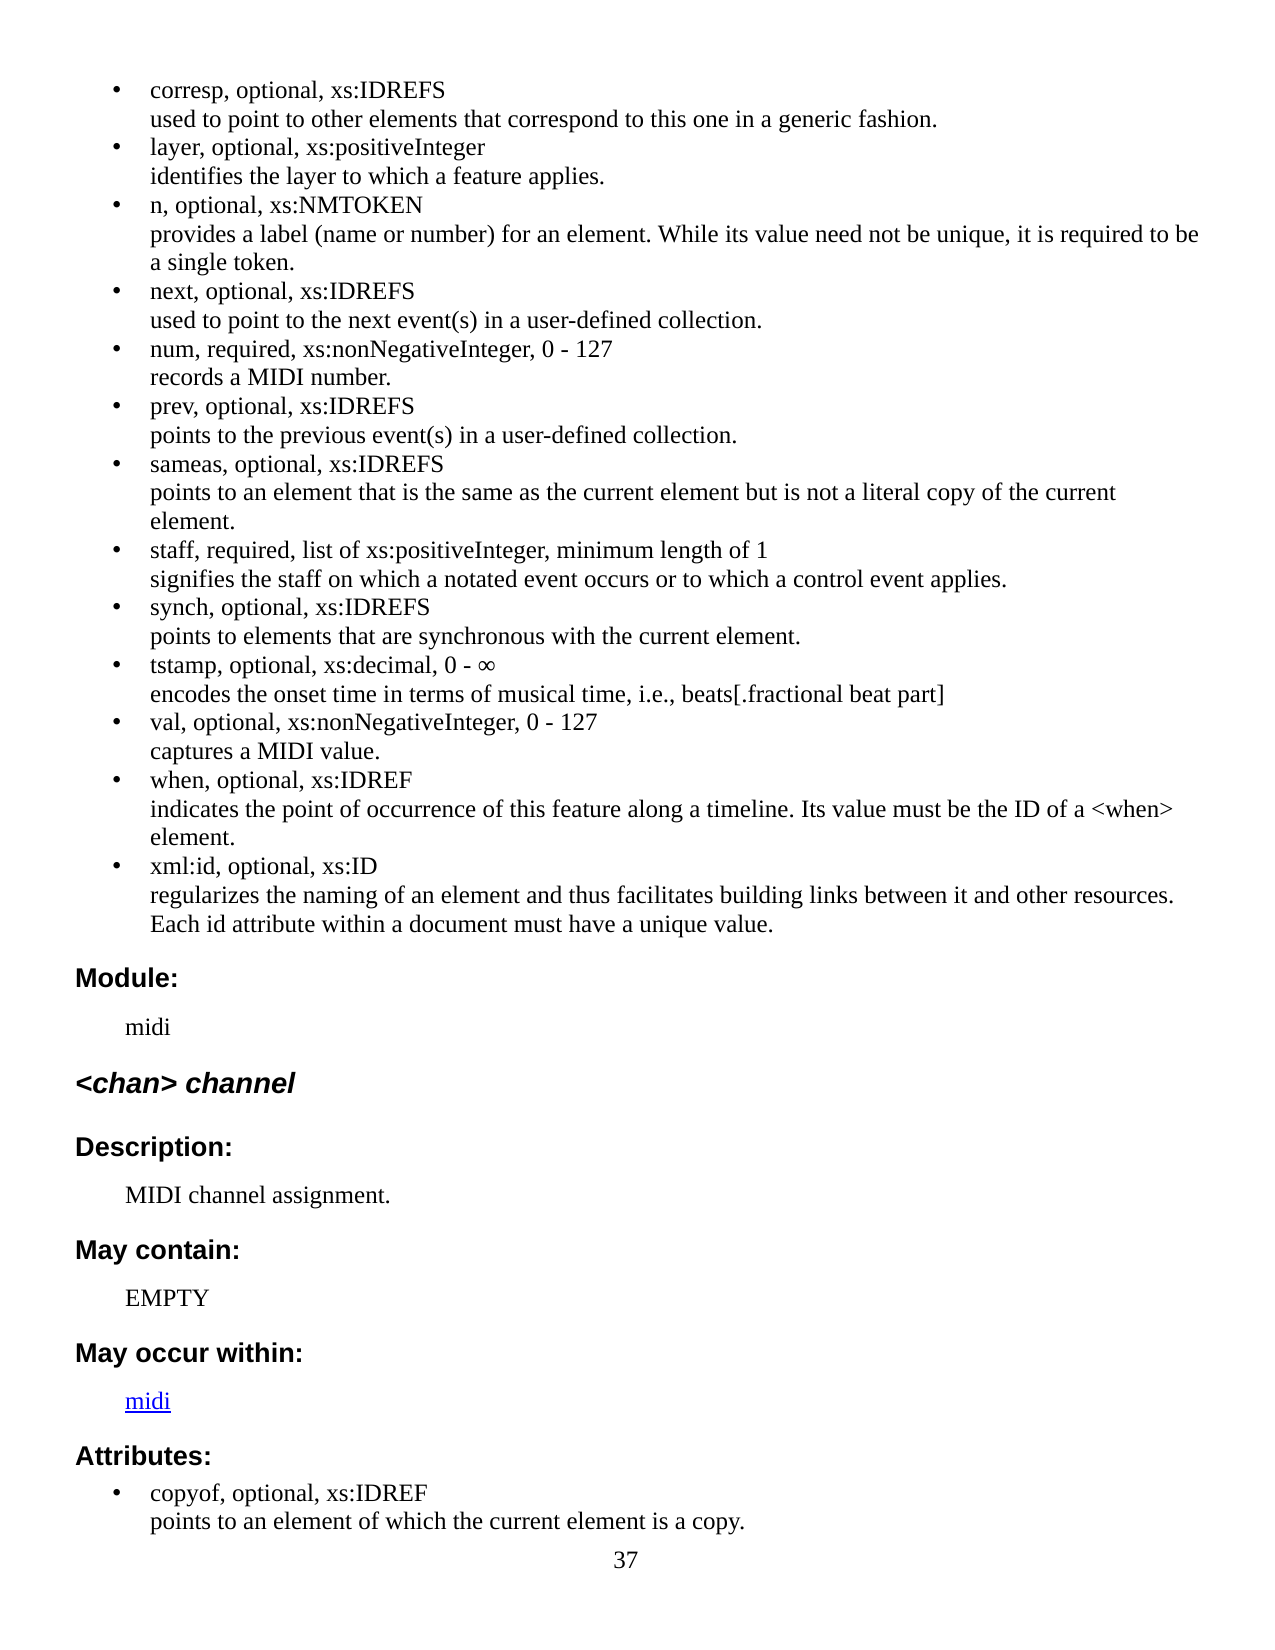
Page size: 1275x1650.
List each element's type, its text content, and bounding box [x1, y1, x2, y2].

list when, optional, xs:IDREF indicates the point of occurrence of this feature along a timeline. Its value must be the ID of a <when> element. [112, 765, 1200, 851]
text MIDI channel assignment. [75, 1180, 1200, 1209]
subtitle Module: [75, 962, 1200, 994]
list tstamp, optional, xs:decimal, 0 - ∞ encodes the onset time in terms of musical time, i.e., beats[.fractional beat part] [112, 650, 1200, 707]
list prev, optional, xs:IDREFS points to the previous event(s) in a user-defined collection. [112, 391, 1200, 449]
text EMPTY [75, 1283, 1200, 1312]
list xml:id, optional, xs:ID regularizes the naming of an element and thus facilitates building links between it and other resources. Each id attribute within a document must have a unique value. [112, 851, 1200, 937]
list val, optional, xs:nonNegativeInteger, 0 - 127 captures a MIDI value. [112, 707, 1200, 765]
list next, optional, xs:IDREFS used to point to the next event(s) in a user-defined collection. [112, 276, 1200, 334]
subtitle Attributes: [75, 1440, 1200, 1471]
subtitle Description: [75, 1131, 1200, 1162]
list n, optional, xs:NMTOKEN provides a label (name or number) for an element. While its value need not be unique, it is required to be a single token. [112, 190, 1200, 276]
list sameas, optional, xs:IDREFS points to an element that is the same as the current element but is not a literal copy of the current element. [112, 449, 1200, 535]
subtitle <chan> channel [75, 1066, 1200, 1099]
list staff, required, list of xs:positiveInteger, minimum length of 1 signifies the staff on which a notated event occurs or to which a control event applies. [112, 535, 1200, 592]
text midi [75, 1386, 1200, 1415]
subtitle May contain: [75, 1234, 1200, 1265]
list copyof, optional, xs:IDREF points to an element of which the current element is a copy. [112, 1478, 1200, 1535]
list num, required, xs:nonNegativeInteger, 0 - 127 records a MIDI number. [112, 334, 1200, 391]
text midi [75, 1012, 1200, 1041]
list layer, optional, xs:positiveInteger identifies the layer to which a feature applies. [112, 132, 1200, 190]
list synch, optional, xs:IDREFS points to elements that are synchronous with the current element. [112, 592, 1200, 650]
subtitle May occur within: [75, 1337, 1200, 1368]
list corresp, optional, xs:IDREFS used to point to other elements that correspond to this one in a generic fashion. [112, 75, 1200, 132]
